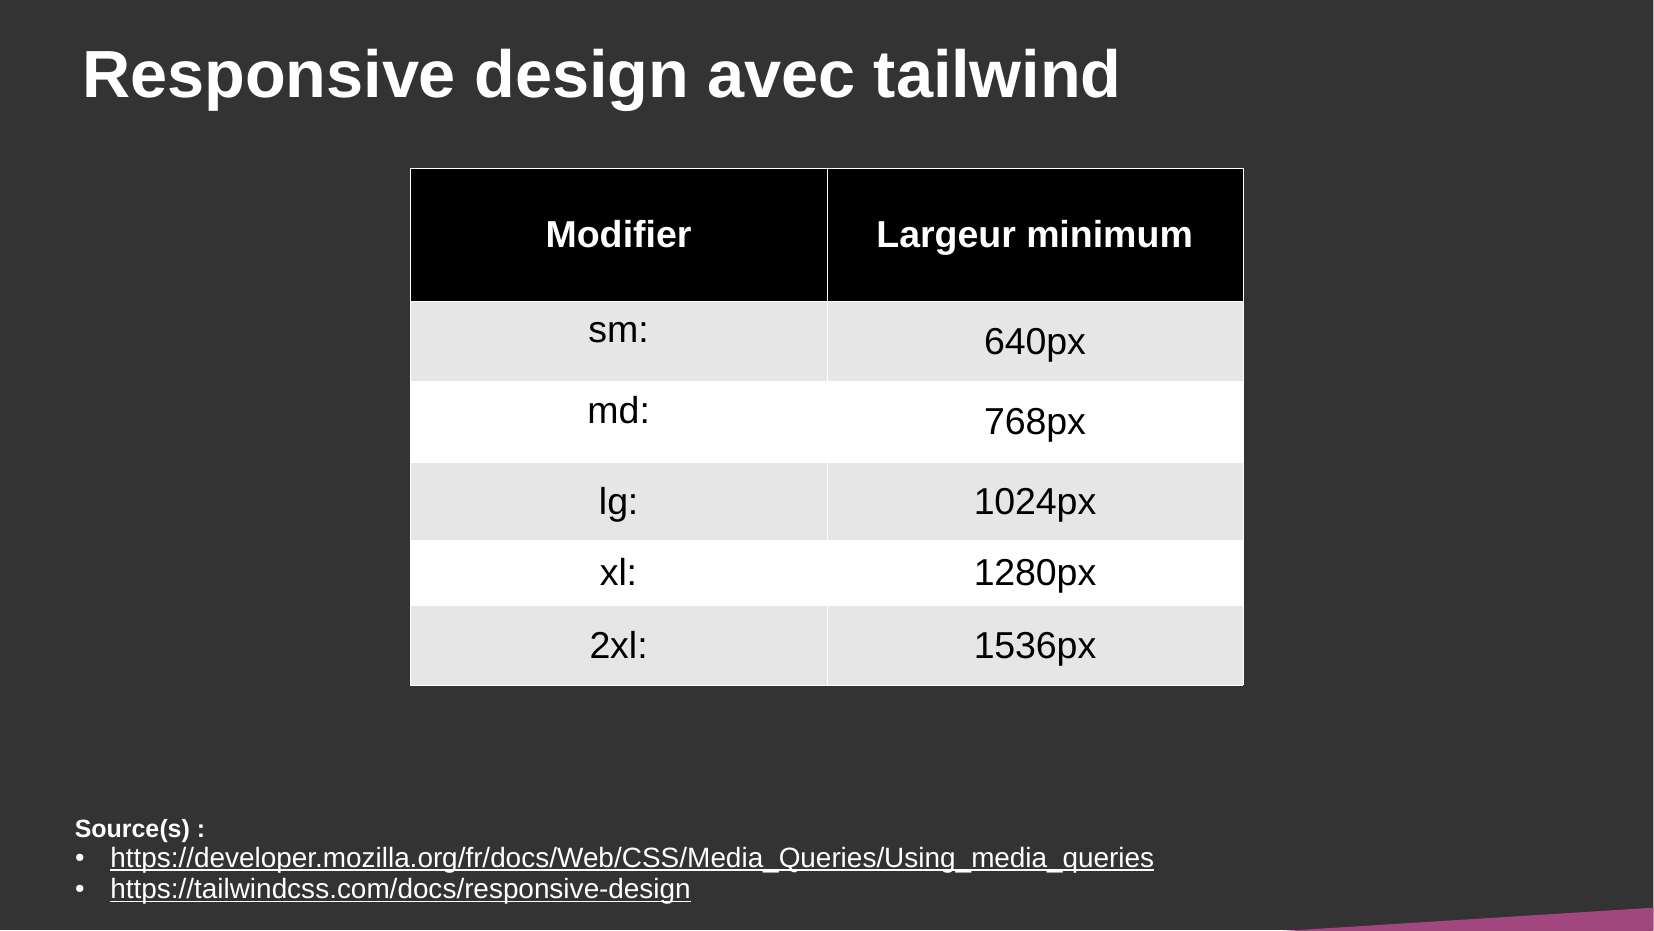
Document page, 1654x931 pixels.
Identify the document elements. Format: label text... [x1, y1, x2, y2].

table_cell 1536px [828, 606, 1243, 685]
table_cell 2xl: [411, 606, 827, 685]
table_cell 1280px [828, 541, 1243, 605]
table_cell md: [411, 382, 827, 462]
table_cell lg: [411, 463, 827, 540]
table_cell 768px [828, 382, 1243, 462]
table_cell sm: [411, 302, 827, 381]
text_box [1282, 907, 1654, 931]
text_box Source(s) : https://developer.mozilla.org/fr/docs/Web/CSS/Media_Queries/Using_media_queries https://tailwindcss.com/docs/responsive-design [60, 807, 1583, 913]
table_header Modifier [411, 169, 827, 301]
table_header Largeur minimum [828, 169, 1243, 301]
table_cell xl: [411, 541, 827, 605]
title Responsive design avec tailwind [82, 37, 1571, 114]
table_cell 640px [828, 302, 1243, 381]
table_cell 1024px [828, 463, 1243, 540]
